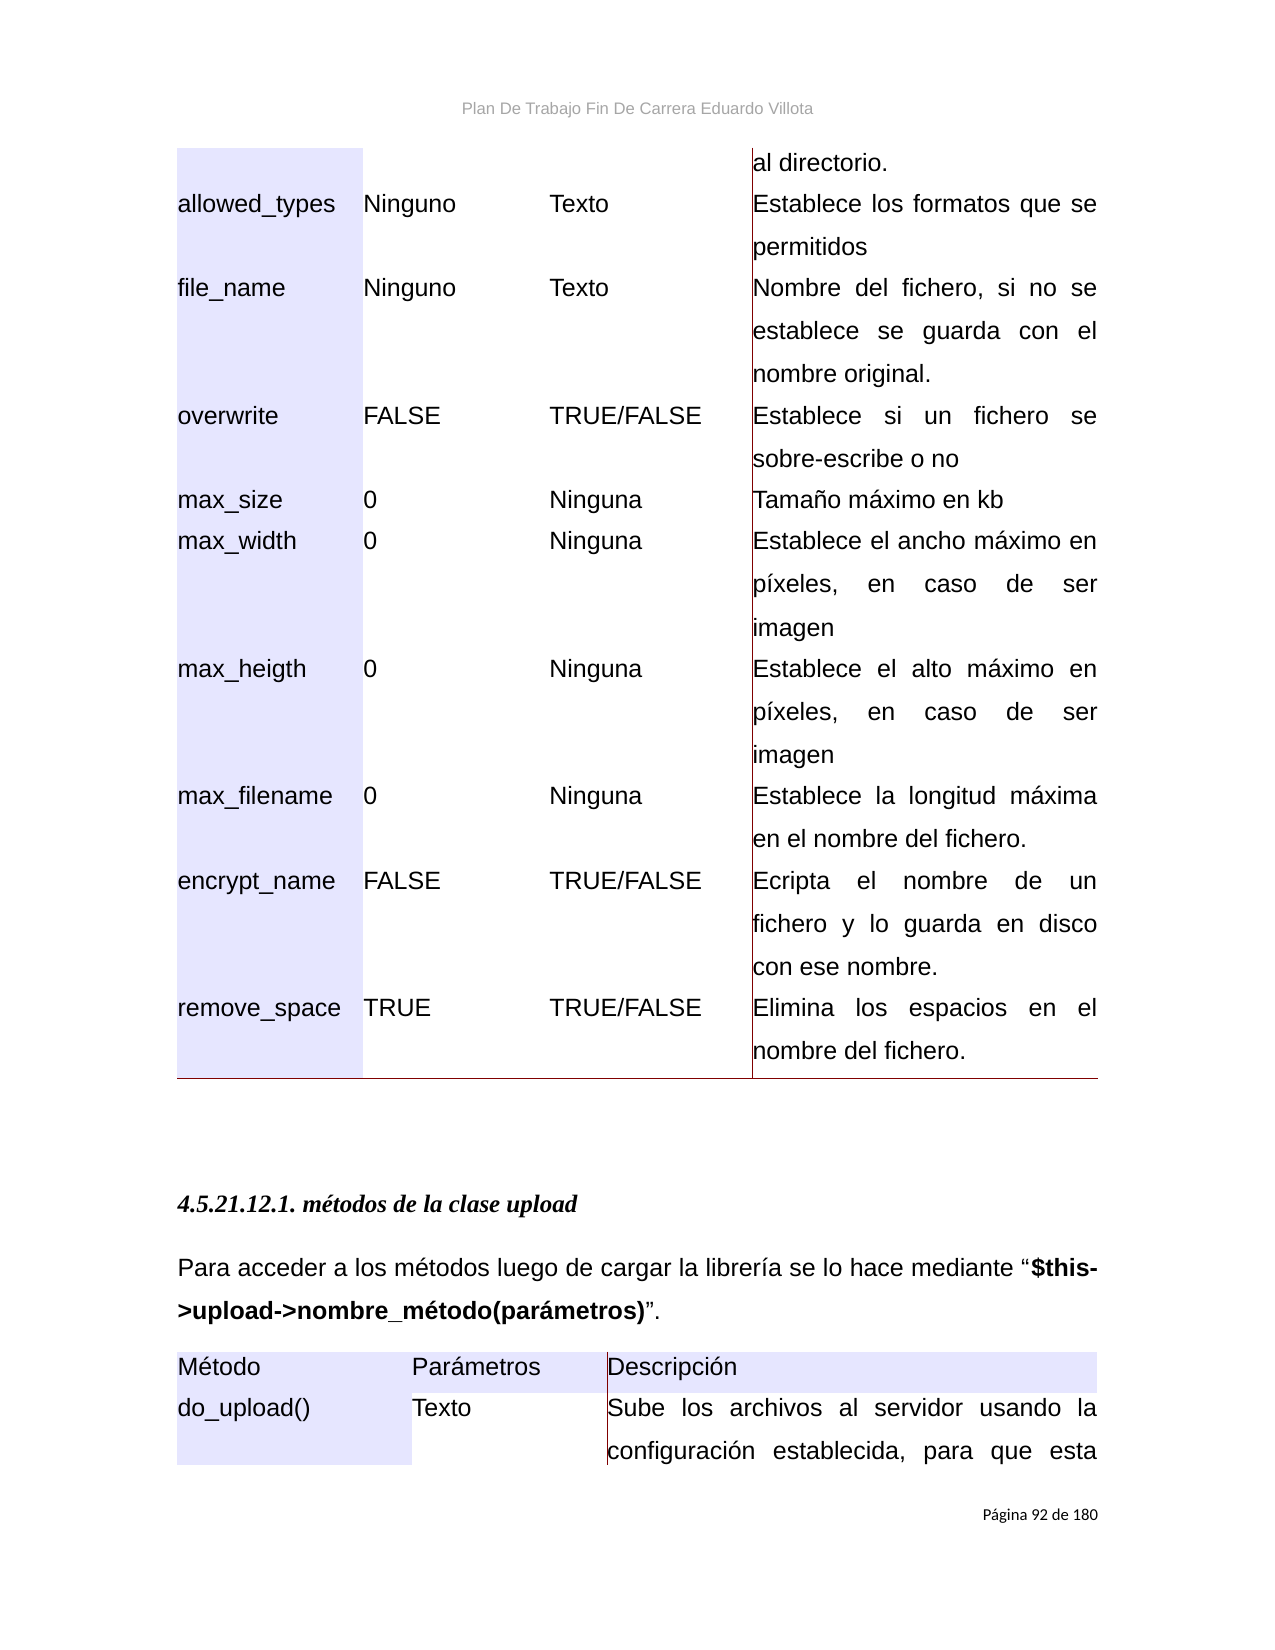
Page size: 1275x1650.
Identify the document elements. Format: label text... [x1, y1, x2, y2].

table_cell TRUE/FALSE [549, 866, 752, 993]
table_cell Establece el alto máximo en píxeles, en caso de ser imagen [753, 654, 1097, 781]
table_header Parámetros [412, 1352, 607, 1393]
table_cell Establece la longitud máxima en el nombre del fichero. [753, 781, 1097, 866]
table_cell Ninguno [363, 273, 549, 401]
table_cell Texto [412, 1393, 607, 1465]
table_cell 0 [363, 485, 549, 526]
table_cell Ninguna [549, 781, 752, 866]
table_cell Texto [549, 189, 752, 273]
table_cell al directorio. [753, 148, 1097, 189]
table_cell [363, 148, 549, 189]
table_cell max_width [177, 526, 363, 654]
table_cell max_heigth [177, 654, 363, 781]
table_cell FALSE [363, 401, 549, 485]
table_cell Sube los archivos al servidor usando la configuración establecida, para que esta [608, 1393, 1097, 1465]
table_cell max_filename [177, 781, 363, 866]
table_cell Elimina los espacios en el nombre del fichero. [753, 993, 1097, 1078]
table_header Método [177, 1352, 412, 1393]
table_cell 0 [363, 781, 549, 866]
table_cell Establece los formatos que se permitidos [753, 189, 1097, 273]
table_cell max_size [177, 485, 363, 526]
table_cell TRUE/FALSE [549, 401, 752, 485]
table_cell FALSE [363, 866, 549, 993]
table_cell Ninguna [549, 654, 752, 781]
table_cell file_name [177, 273, 363, 401]
text 4.5.21.12.1. MÉTODOS DE LA CLASE UPLOAD [177, 1189, 1098, 1218]
table_header Descripción [608, 1352, 1097, 1393]
table_cell 0 [363, 526, 549, 654]
table_cell [549, 148, 752, 189]
table_cell 0 [363, 654, 549, 781]
table_cell encrypt_name [177, 866, 363, 993]
table_cell TRUE/FALSE [549, 993, 752, 1078]
table_cell Ninguna [549, 485, 752, 526]
table_cell overwrite [177, 401, 363, 485]
table_cell Ninguno [363, 189, 549, 273]
table_cell remove_space [177, 993, 363, 1078]
table_cell Establece el ancho máximo en píxeles, en caso de ser imagen [753, 526, 1097, 654]
table_cell Texto [549, 273, 752, 401]
table_cell Nombre del fichero, si no se establece se guarda con el nombre original. [753, 273, 1097, 401]
table_cell allowed_types [177, 189, 363, 273]
table_cell do_upload() [177, 1393, 412, 1465]
table_cell TRUE [363, 993, 549, 1078]
table_cell Tamaño máximo en kb [753, 485, 1097, 526]
table_cell [177, 148, 363, 189]
table_cell Ninguna [549, 526, 752, 654]
table_cell Ecripta el nombre de un fichero y lo guarda en disco con ese nombre. [753, 866, 1097, 993]
text Para acceder a los métodos luego de cargar la librería se lo hace mediante “$this->upload->nombre_método(parámetros)”. [177, 1253, 1098, 1325]
table_cell Establece si un fichero se sobre-escribe o no [753, 401, 1097, 485]
